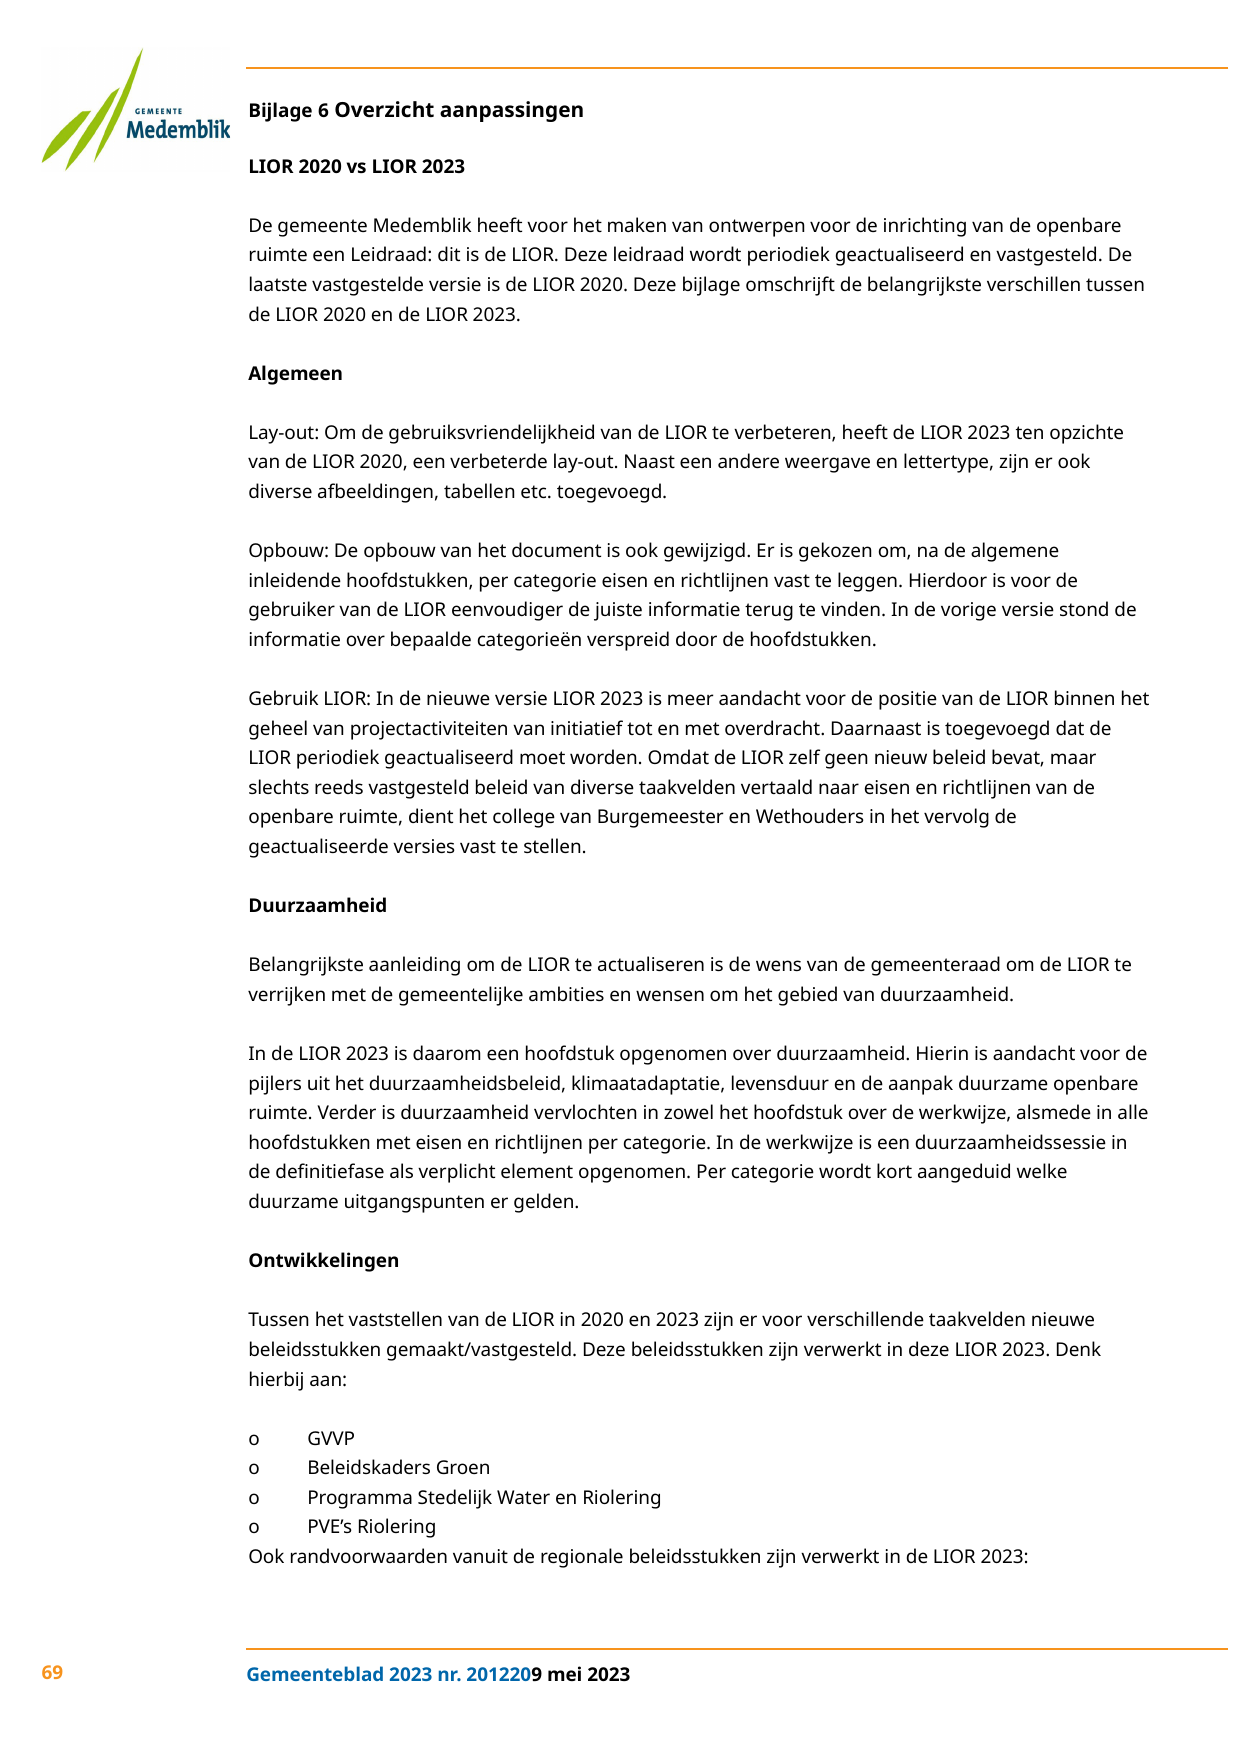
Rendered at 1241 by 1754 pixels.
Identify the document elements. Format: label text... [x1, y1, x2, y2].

picture [41, 47, 231, 172]
text Belangrijkste aanleiding om de LIOR te actualiseren is de wens van de gemeenteraad om de LIOR te verrijken met de gemeentelijke ambities en wensen om het gebied van duurzaamheid. [248, 952, 1152, 1007]
text Opbouw: De opbouw van het document is ook gewijzigd. Er is gekozen om, na de algemene inleidende hoofdstukken, per categorie eisen en richtlijnen vast te leggen. Hierdoor is voor de gebruiker van de LIOR eenvoudiger de juiste informatie terug te vinden. In de vorige versie stond de informatie over bepaalde categorieën verspreid door de hoofdstukken. [248, 537, 1152, 652]
text Gebruik LIOR: In de nieuwe versie LIOR 2023 is meer aandacht voor de positie van de LIOR binnen het geheel van projectactiviteiten van initiatief tot en met overdracht. Daarnaast is toegevoegd dat de LIOR periodiek geactualiseerd moet worden. Omdat de LIOR zelf geen nieuw beleid bevat, maar slechts reeds vastgesteld beleid van diverse taakvelden vertaald naar eisen en richtlijnen van de openbare ruimte, dient het college van Burgemeester en Wethouders in het vervolg de geactualiseerde versies vast te stellen. [248, 685, 1152, 859]
text Ontwikkelingen [248, 1247, 1152, 1273]
text Algemeen [248, 360, 1152, 386]
list Programma Stedelijk Water en Riolering [248, 1484, 1152, 1510]
text LIOR 2020 vs LIOR 2023 [248, 153, 1152, 179]
text De gemeente Medemblik heeft voor het maken van ontwerpen voor de inrichting van de openbare ruimte een Leidraad: dit is de LIOR. Deze leidraad wordt periodiek geactualiseerd en vastgesteld. De laatste vastgestelde versie is de LIOR 2020. Deze bijlage omschrijft de belangrijkste verschillen tussen de LIOR 2020 en de LIOR 2023. [248, 212, 1152, 327]
text Bijlage 6 Overzicht aanpassingen [248, 95, 1152, 123]
text Tussen het vaststellen van de LIOR in 2020 en 2023 zijn er voor verschillende taakvelden nieuwe beleidsstukken gemaakt/vastgesteld. Deze beleidsstukken zijn verwerkt in deze LIOR 2023. Denk hierbij aan: [248, 1307, 1152, 1392]
list PVE’s Riolering [248, 1514, 1152, 1539]
list Beleidskaders Groen [248, 1454, 1152, 1480]
text Lay-out: Om de gebruiksvriendelijkheid van de LIOR te verbeteren, heeft de LIOR 2023 ten opzichte van de LIOR 2020, een verbeterde lay-out. Naast een andere weergave en lettertype, zijn er ook diverse afbeeldingen, tabellen etc. toegevoegd. [248, 419, 1152, 504]
text Ook randvoorwaarden vanuit de regionale beleidsstukken zijn verwerkt in de LIOR 2023: [248, 1543, 1152, 1569]
text In de LIOR 2023 is daarom een hoofdstuk opgenomen over duurzaamheid. Hierin is aandacht voor de pijlers uit het duurzaamheidsbeleid, klimaatadaptatie, levensduur en de aanpak duurzame openbare ruimte. Verder is duurzaamheid vervlochten in zowel het hoofdstuk over de werkwijze, alsmede in alle hoofdstukken met eisen en richtlijnen per categorie. In de werkwijze is een duurzaamheidssessie in de definitiefase als verplicht element opgenomen. Per categorie wordt kort aangeduid welke duurzame uitgangspunten er gelden. [248, 1040, 1152, 1214]
text Duurzaamheid [248, 892, 1152, 918]
list GVVP [248, 1425, 1152, 1451]
